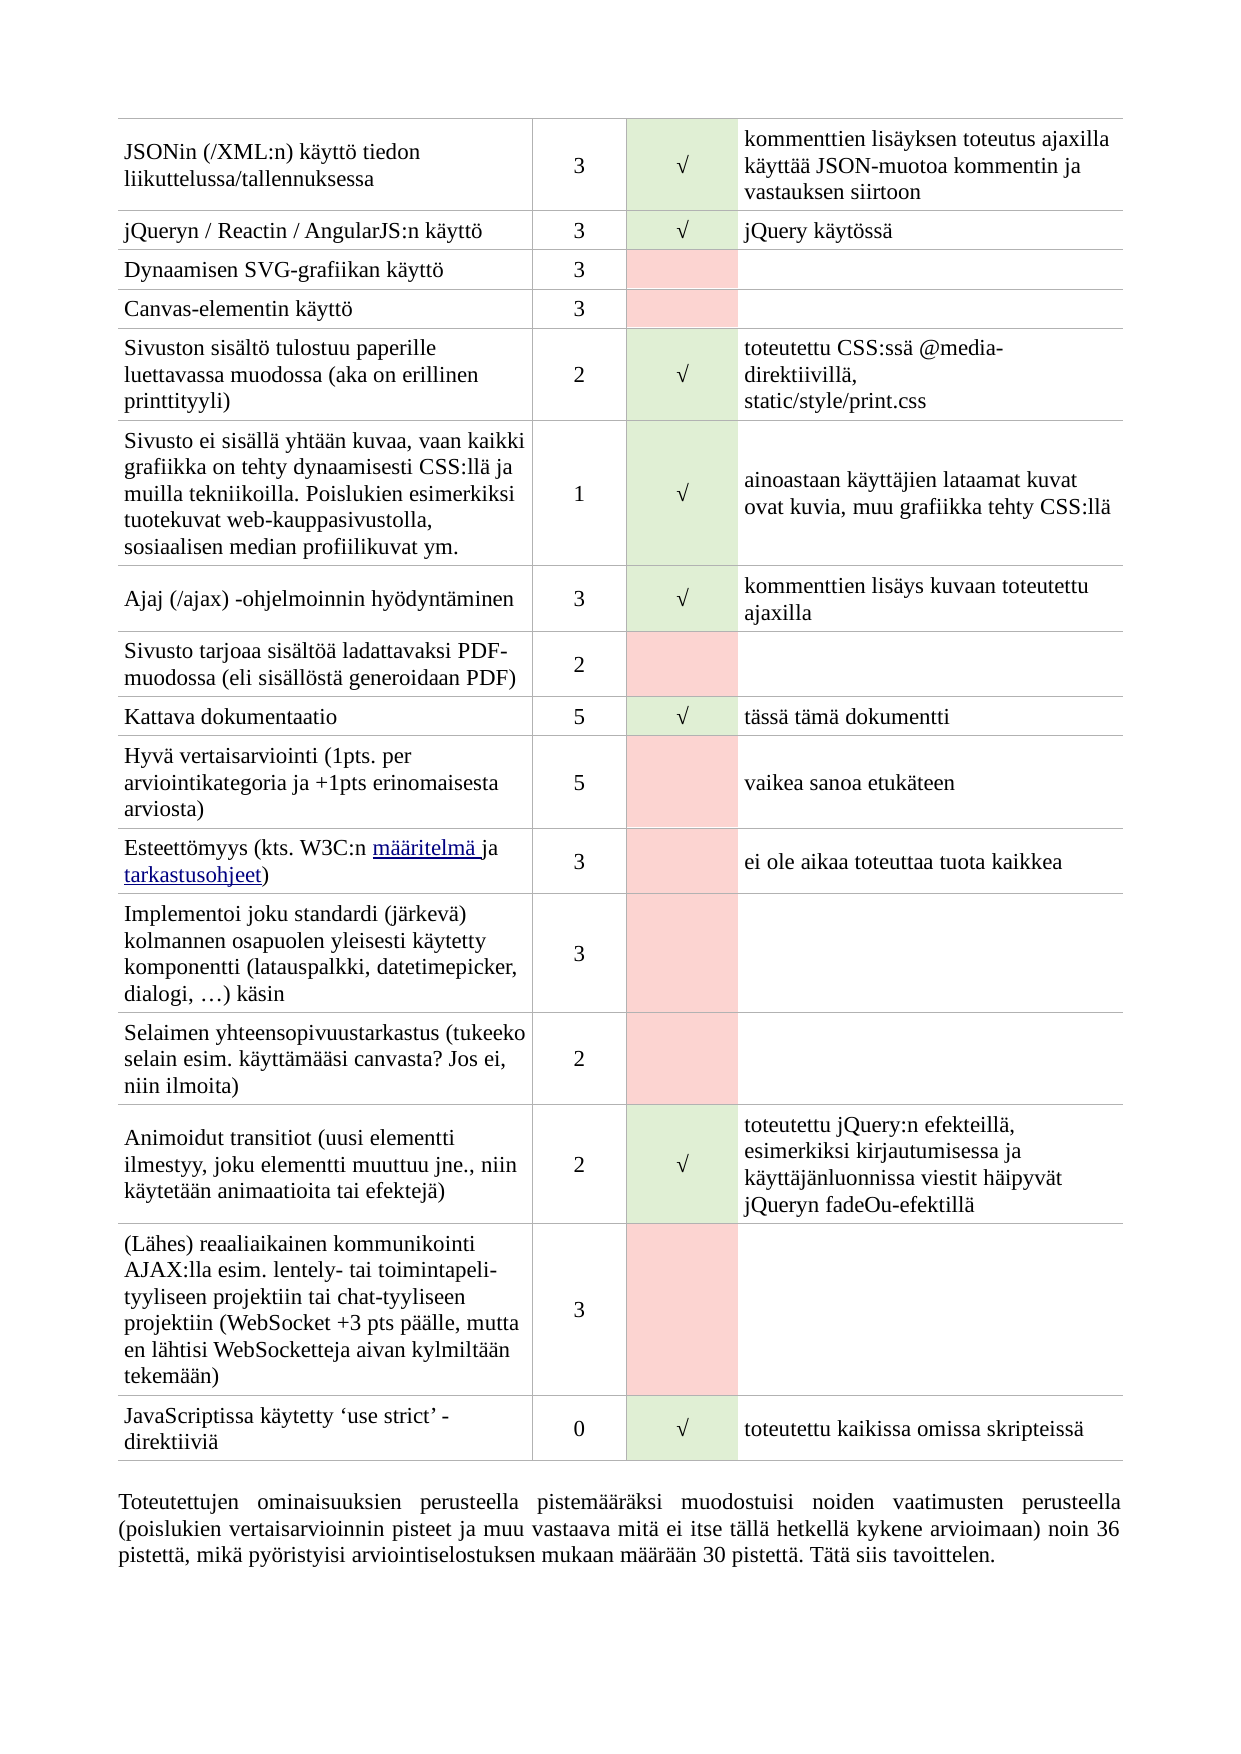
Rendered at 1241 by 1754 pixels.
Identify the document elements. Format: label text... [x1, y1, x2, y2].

table_cell toteutettu jQuery:n efekteillä, esimerkiksi kirjautumisessa ja käyttäjänluonnissa viestit häipyvät jQueryn fadeOu-efektillä [739, 1105, 1123, 1223]
table_cell 3 [533, 829, 626, 893]
table_cell √ [627, 1105, 738, 1223]
table_cell √ [627, 697, 738, 735]
table_cell ainoastaan käyttäjien lataamat kuvat ovat kuvia, muu grafiikka tehty CSS:llä [739, 421, 1123, 565]
table_cell Implementoi joku standardi (järkevä) kolmannen osapuolen yleisesti käytetty komponentti (latauspalkki, datetimepicker, dialogi, …) käsin [118, 894, 532, 1012]
table_cell [739, 290, 1123, 327]
table_cell [627, 632, 738, 696]
table_cell Sivusto tarjoaa sisältöä ladattavaksi PDF-muodossa (eli sisällöstä generoidaan PDF) [118, 632, 532, 696]
table_cell [739, 1224, 1123, 1395]
table_cell toteutettu kaikissa omissa skripteissä [739, 1396, 1123, 1460]
table_cell [739, 250, 1123, 288]
table_cell √ [627, 566, 738, 631]
table_cell √ [627, 211, 738, 249]
table_cell tässä tämä dokumentti [739, 697, 1123, 735]
table_cell Hyvä vertaisarviointi (1pts. per arviointikategoria ja +1pts erinomaisesta arviosta) [118, 736, 532, 827]
table_cell 3 [533, 211, 626, 249]
table_cell ei ole aikaa toteuttaa tuota kaikkea [739, 829, 1123, 893]
table_cell 2 [533, 632, 626, 696]
table_cell kommenttien lisäys kuvaan toteutettu ajaxilla [739, 566, 1123, 631]
table_cell √ [627, 421, 738, 565]
table_cell 2 [533, 1013, 626, 1104]
table_cell JSONin (/XML:n) käyttö tiedon liikuttelussa/tallennuksessa [118, 119, 532, 210]
table_cell 5 [533, 736, 626, 827]
table_cell [739, 894, 1123, 1012]
table_cell [739, 632, 1123, 696]
table_cell [627, 290, 738, 327]
table_cell [627, 1224, 738, 1395]
table_cell 3 [533, 894, 626, 1012]
table_cell vaikea sanoa etukäteen [739, 736, 1123, 827]
table_cell Esteettömyys (kts. W3C:n määritelmä ja tarkastusohjeet) [118, 829, 532, 893]
table_cell 2 [533, 1105, 626, 1223]
table_cell Sivuston sisältö tulostuu paperille luettavassa muodossa (aka on erillinen printtityyli) [118, 329, 532, 420]
table_cell [627, 1013, 738, 1104]
table_cell 3 [533, 250, 626, 288]
table_cell [627, 894, 738, 1012]
table_cell [739, 1013, 1123, 1104]
table_cell Ajaj (/ajax) -ohjelmoinnin hyödyntäminen [118, 566, 532, 631]
table_cell (Lähes) reaaliaikainen kommunikointi AJAX:lla esim. lentely- tai toimintapeli-tyyliseen projektiin tai chat-tyyliseen projektiin (WebSocket +3 pts päälle, mutta en lähtisi WebSocketteja aivan kylmiltään tekemään) [118, 1224, 532, 1395]
table_cell 3 [533, 1224, 626, 1395]
table_cell Kattava dokumentaatio [118, 697, 532, 735]
table_cell JavaScriptissa käytetty ‘use strict’ -direktiiviä [118, 1396, 532, 1460]
table_cell Dynaamisen SVG-grafiikan käyttö [118, 250, 532, 288]
table_cell [627, 829, 738, 893]
table_cell 5 [533, 697, 626, 735]
table_cell toteutettu CSS:ssä @media-direktiivillä, static/style/print.css [739, 329, 1123, 420]
table_cell Selaimen yhteensopivuustarkastus (tukeeko selain esim. käyttämääsi canvasta? Jos ei, niin ilmoita) [118, 1013, 532, 1104]
text Toteutettujen ominaisuuksien perusteella pistemääräksi muodostuisi noiden vaatimusten perusteella (poislukien vertaisarvioinnin pisteet ja muu vastaava mitä ei itse tällä hetkellä kykene arvioimaan) noin 36 pistettä, mikä pyöristyisi arviointiselostuksen mukaan määrään 30 pistettä. Tätä siis tavoittelen. [118, 1488, 1122, 1568]
table_cell jQueryn / Reactin / AngularJS:n käyttö [118, 211, 532, 249]
table_cell √ [627, 1396, 738, 1460]
table_cell √ [627, 119, 738, 210]
table_cell Animoidut transitiot (uusi elementti ilmestyy, joku elementti muuttuu jne., niin käytetään animaatioita tai efektejä) [118, 1105, 532, 1223]
table_cell Canvas-elementin käyttö [118, 290, 532, 327]
table_cell 0 [533, 1396, 626, 1460]
table_cell Sivusto ei sisällä yhtään kuvaa, vaan kaikki grafiikka on tehty dynaamisesti CSS:llä ja muilla tekniikoilla. Poislukien esimerkiksi tuotekuvat web-kauppasivustolla, sosiaalisen median profiilikuvat ym. [118, 421, 532, 565]
table_cell 1 [533, 421, 626, 565]
table_cell 3 [533, 119, 626, 210]
table_cell 2 [533, 329, 626, 420]
table_cell jQuery käytössä [739, 211, 1123, 249]
table_cell [627, 250, 738, 288]
table_cell kommenttien lisäyksen toteutus ajaxilla käyttää JSON-muotoa kommentin ja vastauksen siirtoon [739, 119, 1123, 210]
table_cell 3 [533, 566, 626, 631]
table_cell [627, 736, 738, 827]
table_cell 3 [533, 290, 626, 327]
table_cell √ [627, 329, 738, 420]
